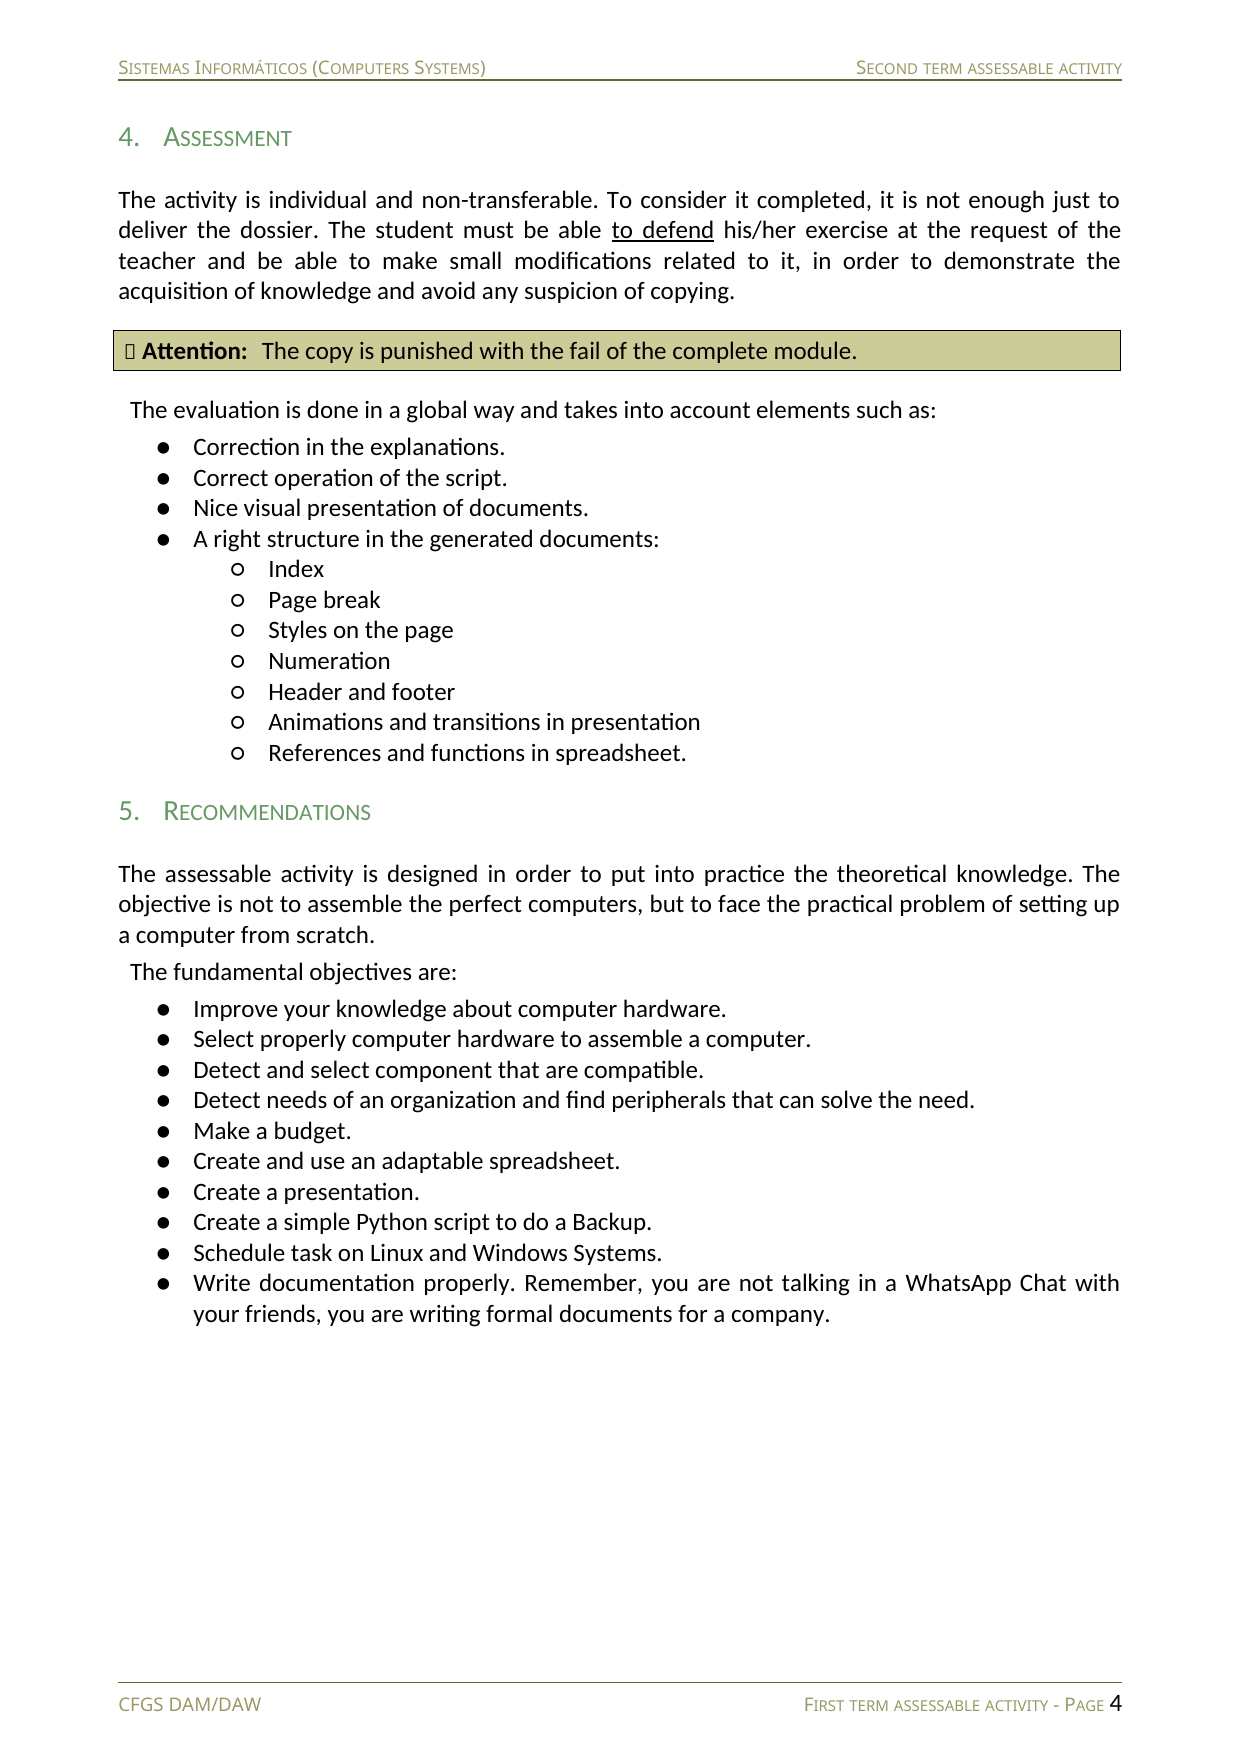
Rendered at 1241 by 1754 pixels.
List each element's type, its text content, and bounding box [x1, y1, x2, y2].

list Write documentation properly. Remember, you are not talking in a WhatsApp Chat with your friends, you are writing formal documents for a company. [156, 1267, 1122, 1328]
list Nice visual presentation of documents. [156, 493, 1122, 523]
list Numeration [231, 645, 1122, 676]
list A right structure in the generated documents: [156, 523, 1122, 554]
text The fundamental objectives are: [118, 956, 1122, 986]
list Create and use an adaptable spreadsheet. [156, 1145, 1122, 1176]
list Improve your knowledge about computer hardware. [156, 993, 1122, 1023]
list Animations and transitions in presentation [231, 706, 1122, 737]
text The evaluation is done in a global way and takes into account elements such as: [118, 394, 1122, 425]
list Styles on the page [231, 615, 1122, 645]
subtitle Assessment [118, 118, 1122, 154]
list Index [231, 554, 1122, 584]
list Correction in the explanations. [156, 432, 1122, 462]
text The assessable activity is designed in order to put into practice the theoretical knowledge. The objective is not to assemble the perfect computers, but to face the practical problem of setting up a computer from scratch. [118, 858, 1122, 949]
list Schedule task on Linux and Windows Systems. [156, 1237, 1122, 1267]
list Header and footer [231, 676, 1122, 706]
list Create a simple Python script to do a Backup. [156, 1206, 1122, 1237]
text ❕ Attention: The copy is punished with the fail of the complete module. [114, 331, 1120, 370]
list References and functions in spreadsheet. [231, 737, 1122, 767]
list Correct operation of the script. [156, 462, 1122, 493]
list Detect needs of an organization and find peripherals that can solve the need. [156, 1084, 1122, 1115]
list Create a presentation. [156, 1176, 1122, 1206]
list Make a budget. [156, 1115, 1122, 1145]
list Detect and select component that are compatible. [156, 1054, 1122, 1084]
list Page break [231, 584, 1122, 615]
list Select properly computer hardware to assemble a computer. [156, 1023, 1122, 1054]
subtitle Recommendations [118, 792, 1122, 828]
text The activity is individual and non-transferable. To consider it completed, it is not enough just to deliver the dossier. The student must be able to defend his/her exercise at the request of the teacher and be able to make small modifications related to it, in order to demonstrate the acquisition of knowledge and avoid any suspicion of copying. [118, 184, 1122, 306]
